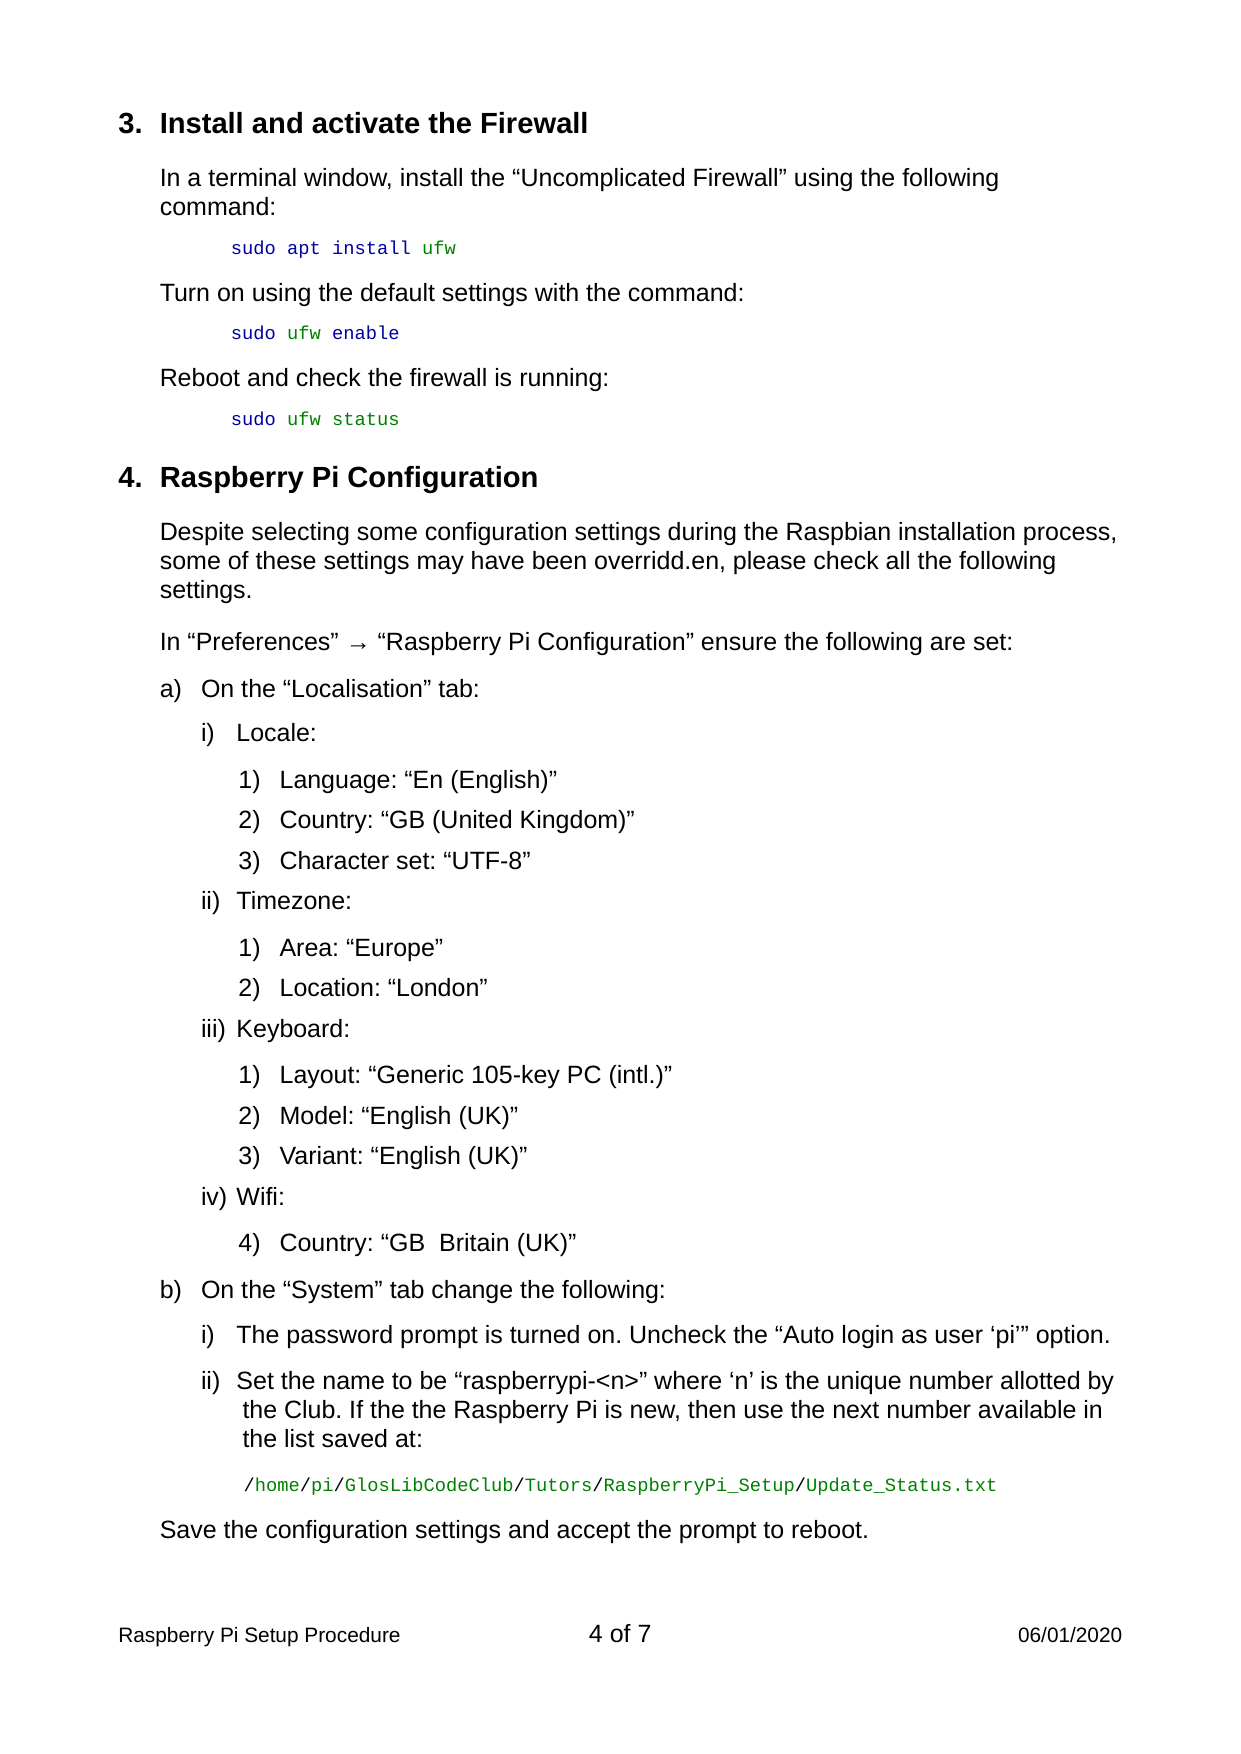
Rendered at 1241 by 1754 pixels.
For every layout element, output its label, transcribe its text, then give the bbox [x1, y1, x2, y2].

list Location: “London” [238, 973, 1122, 1002]
text sudo apt install ufw [118, 238, 1122, 260]
text Despite selecting some configuration settings during the Raspbian installation process, some of these settings may have been overridd.en, please check all the following settings. [159, 517, 1122, 603]
list Character set: “UTF-8” [238, 846, 1122, 874]
text In “Preferences” → “Raspberry Pi Configuration” ensure the following are set: [159, 627, 1122, 656]
list Area: “Europe” [238, 933, 1122, 962]
list Wifi: [201, 1182, 1122, 1211]
list Variant: “English (UK)” [238, 1141, 1122, 1170]
list Country: “GB Britain (UK)” [238, 1228, 1122, 1257]
text sudo ufw enable [118, 324, 1122, 345]
list Set the name to be “raspberrypi-<n>” where ‘n’ is the unique number allotted by the Club. If the the Raspberry Pi is new, then use the next number available in the list saved at: [201, 1366, 1122, 1452]
text sudo ufw status [118, 409, 1122, 431]
list Country: “GB (United Kingdom)” [238, 805, 1122, 834]
text Turn on using the default settings with the command: [159, 277, 1122, 306]
list Model: “English (UK)” [238, 1101, 1122, 1129]
list Keyboard: [201, 1014, 1122, 1043]
list On the “Localisation” tab: [159, 673, 1122, 702]
text Reboot and check the firewall is running: [159, 363, 1122, 392]
title Raspberry Pi Configuration [118, 460, 1122, 494]
list On the “System” tab change the following: [159, 1275, 1122, 1303]
text In a terminal window, install the “Uncomplicated Firewall” using the following command: [159, 163, 1122, 221]
list The password prompt is turned on. Uncheck the “Auto login as user ‘pi’” option. [201, 1319, 1122, 1348]
list Layout: “Generic 105-key PC (intl.)” [238, 1060, 1122, 1089]
title Install and activate the Firewall [118, 106, 1122, 140]
list Locale: [201, 718, 1122, 747]
text /home/pi/GlosLibCodeClub/Tutors/RaspberryPi_Setup/Update_Status.txt [118, 1476, 1122, 1497]
text Save the configuration settings and accept the prompt to reboot. [159, 1515, 1122, 1544]
list Timezone: [201, 886, 1122, 915]
list Language: “En (English)” [238, 765, 1122, 793]
